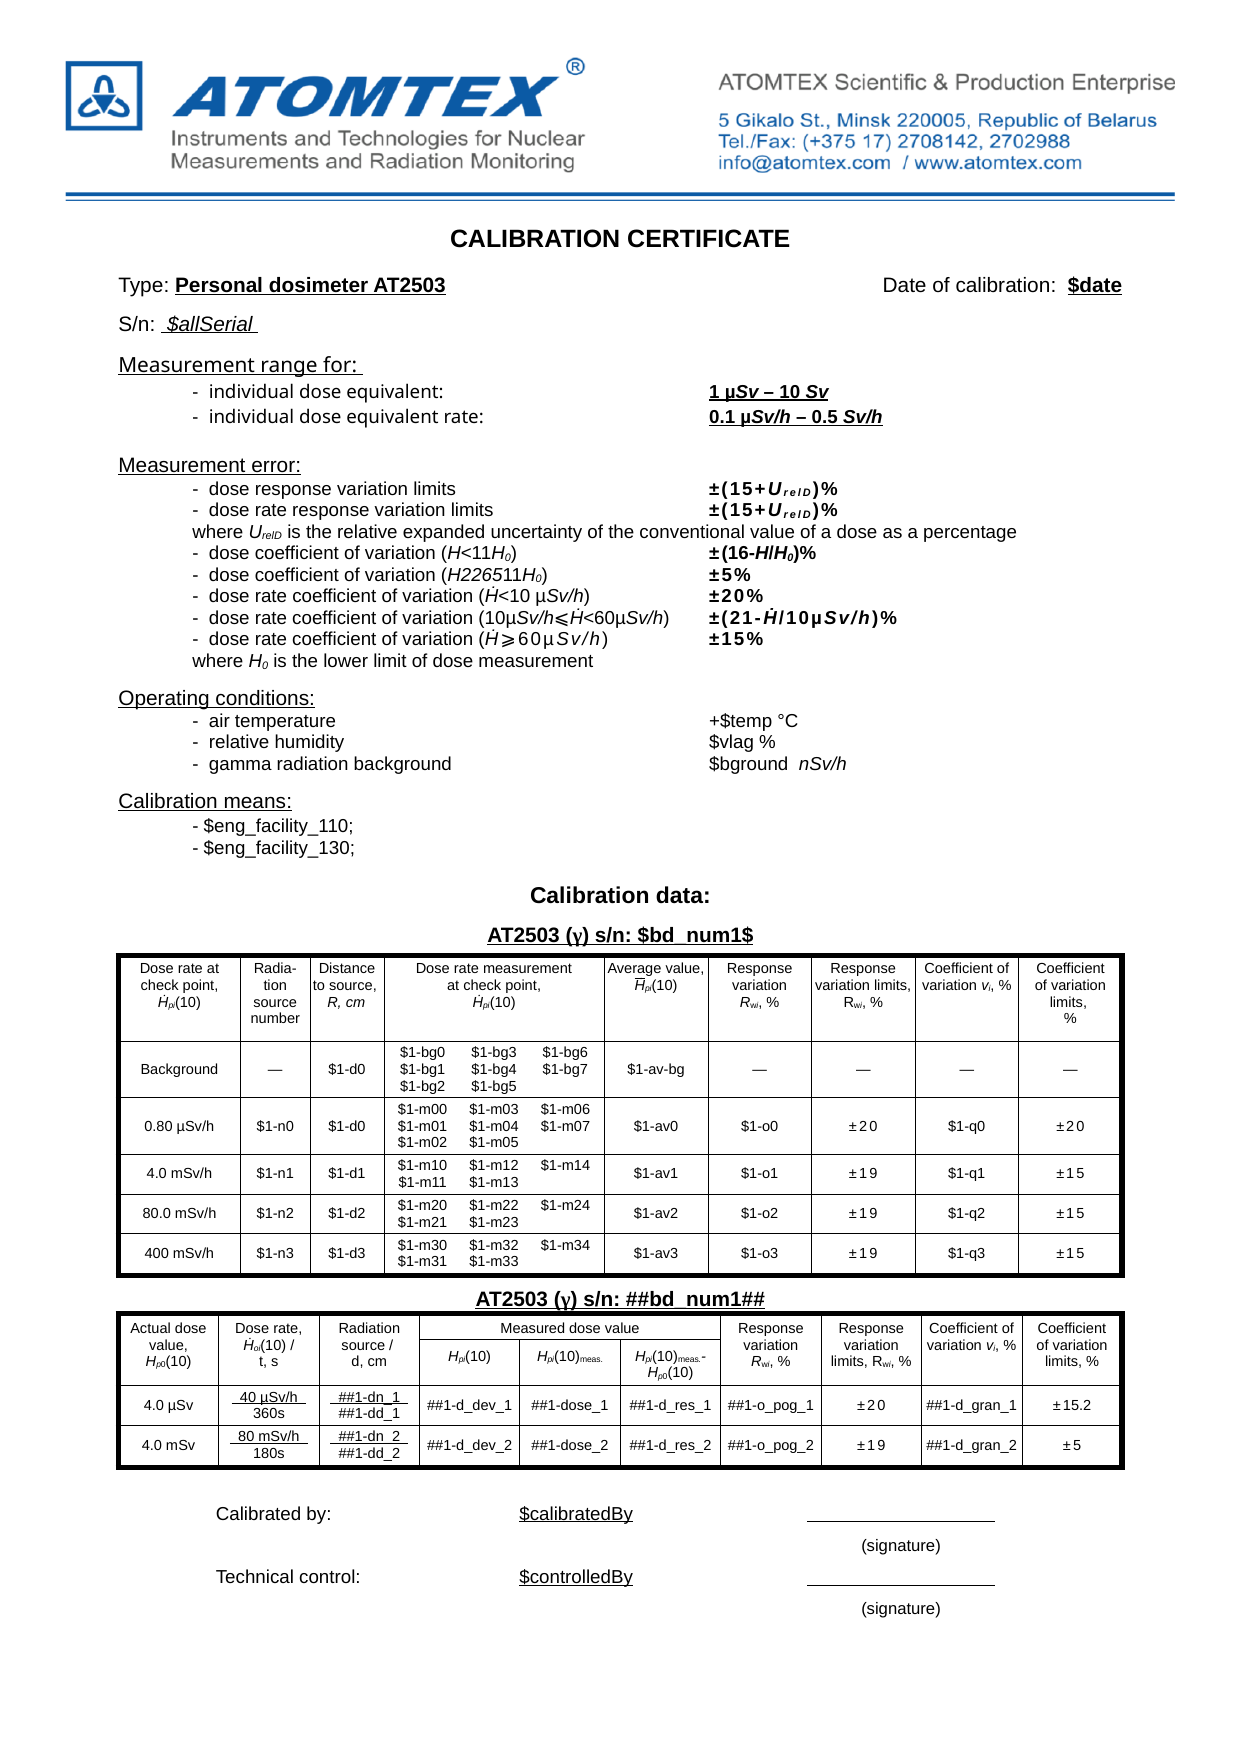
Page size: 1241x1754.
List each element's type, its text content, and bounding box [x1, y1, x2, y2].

table_cell Dose rate at check point, Ḣpi(10) [121, 958, 240, 1041]
table_cell ##1-dose_1 [520, 1386, 620, 1425]
table_header Calibrated by: [210, 1497, 513, 1530]
table_cell ##1-dn_1 ##1-dd_1 [320, 1386, 419, 1425]
table_cell Distance to source, R, сm [311, 958, 384, 1041]
table_header AT2503 (γ) s/n: $bd_num1$ [118, 909, 1122, 953]
table_cell $1-d0 [311, 1042, 384, 1097]
table_cell 4.0 mSv [121, 1426, 218, 1464]
table_cell ±19 [812, 1234, 915, 1273]
text - dose response variation limits ±(15+UrelD)% - dose rate response variation limits ±(15+UrelD)% where UrelD is the relative expanded uncertainty of the conventional value of a dose as a percentage [118, 477, 1122, 542]
text Calibration means: - $eng_facility_110; - $eng_facility_130; [118, 789, 1122, 882]
table_cell $1-av3 [605, 1234, 708, 1273]
table_cell [210, 1593, 513, 1624]
text Measurement error: [118, 453, 1122, 477]
table_cell ##1-d_gran_2 [922, 1426, 1022, 1464]
table_cell [514, 1530, 771, 1560]
table_cell ±15 [1019, 1234, 1119, 1273]
table_cell ##1-o_pog_1 [721, 1386, 821, 1425]
table_cell 80 mSv/h 180s [219, 1426, 319, 1464]
text Measurement range for: - individual dose equivalent: 1 µSv – 10 Sv - individual dose equivalent rate: 0.1 µSv/h – 0.5 Sv/h [118, 350, 1122, 453]
table_cell 4.0 µSv [121, 1386, 218, 1425]
text Operating conditions: - air temperature +$temp °C - relative humidity $vlag % - gamma radiation background $bground nSv/h [118, 686, 1122, 774]
table_cell [514, 1593, 771, 1624]
text Calibration data: [118, 882, 1122, 908]
table_cell $1-o0 [709, 1098, 811, 1154]
table_cell 40 µSv/h 360s [219, 1386, 319, 1425]
text - dose coefficient of variation (H<11H0) ±(16-H/H0)% - dose coefficient of variation (H226511H0) ±5% - dose rate coefficient of variation (Ḣ<10 µSv/h) ±20% - dose rate coefficient of variation (10µSv/h⩽Ḣ<60µSv/h) ±(21-Ḣ/10µSv/h)% - dose rate coefficient of variation (Ḣ⩾60µSv/h) ±15% where H0 is the lower limit of dose measurement [118, 542, 1122, 671]
table_cell 80.0 mSv/h [121, 1195, 240, 1233]
table_cell $1-av-bg [605, 1042, 708, 1097]
table_cell $1-q0 [916, 1098, 1018, 1154]
table_cell Technical control: [210, 1560, 513, 1593]
table_cell ±20 [822, 1386, 921, 1425]
table_cell Average value, Ḣpi(10) [605, 958, 708, 1041]
table_cell — [1019, 1042, 1119, 1097]
table_cell (signature) [771, 1593, 1030, 1624]
table_cell ##1-d_dev_1 [420, 1386, 519, 1425]
table_cell — [916, 1042, 1018, 1097]
table_cell 4.0 mSv/h [121, 1155, 240, 1193]
table_cell $1-d2 [311, 1195, 384, 1233]
table_cell Radia-tion source number [241, 958, 310, 1041]
table_cell [771, 1560, 1030, 1593]
table_cell ±20 [812, 1098, 915, 1154]
table_cell Radiation source / d, cm [320, 1316, 419, 1385]
table_cell $1-m20 $1-m21 $1-m22 $1-m23 $1-m24 [385, 1195, 604, 1233]
table_header $calibratedBy [514, 1497, 771, 1530]
table_cell $1-q2 [916, 1195, 1018, 1233]
table_cell $1-bg0 $1-bg1 $1-bg2 $1-bg3 $1-bg4 $1-bg5 $1-bg6 $1-bg7 [385, 1042, 604, 1097]
table_cell Coefficient of variation vi, % [916, 958, 1018, 1041]
table_cell ±15.2 [1023, 1386, 1119, 1425]
table_cell Response variation Rwi, % [709, 958, 811, 1041]
table_cell [210, 1530, 513, 1560]
table_cell $1-n1 [241, 1155, 310, 1193]
table_cell $1-n2 [241, 1195, 310, 1233]
table_cell — [709, 1042, 811, 1097]
table_cell Actual dose value, Hp0(10) [121, 1316, 218, 1385]
table_cell ##1-dose_2 [520, 1426, 620, 1464]
table_cell $1-d1 [311, 1155, 384, 1193]
table_cell ##1-d_gran_1 [922, 1386, 1022, 1425]
table_cell $1-av1 [605, 1155, 708, 1193]
text CALIBRATION CERTIFICATE [118, 224, 1122, 253]
table_cell Hpi(10)meas. [520, 1340, 620, 1385]
table_cell Background [121, 1042, 240, 1097]
table_cell $1-n3 [241, 1234, 310, 1273]
table_cell ±15 [1019, 1155, 1119, 1193]
table_cell Hpi(10)meas.-Hp0(10) [621, 1340, 720, 1385]
table_cell ±5 [1023, 1426, 1119, 1464]
table_cell 400 mSv/h [121, 1234, 240, 1273]
table_cell ##1-d_res_2 [621, 1426, 720, 1464]
table_cell (signature) [771, 1530, 1030, 1560]
table_cell ±19 [812, 1155, 915, 1193]
table_cell $controlledBy [514, 1560, 771, 1593]
table_cell ##1-d_res_1 [621, 1386, 720, 1425]
table_cell $1-q3 [916, 1234, 1018, 1273]
table_cell Measured dose value [420, 1316, 720, 1339]
table_cell ##1-dn_2 ##1-dd_2 [320, 1426, 419, 1464]
table_cell Dose rate, Ḣoi(10) / t, s [219, 1316, 319, 1385]
table_cell $1-o2 [709, 1195, 811, 1233]
table_cell ±20 [1019, 1098, 1119, 1154]
table_cell Coefficient of variation limits, % [1019, 958, 1119, 1041]
text Type: Personal dosimeter AT2503 Date of calibration: $date [118, 273, 1122, 297]
table_cell ±19 [812, 1195, 915, 1233]
table_cell Response variation limits, Rwi, % [812, 958, 915, 1041]
table_cell ±15 [1019, 1195, 1119, 1233]
table_cell $1-m00 $1-m01 $1-m02 $1-m03 $1-m04 $1-m05 $1-m06 $1-m07 [385, 1098, 604, 1154]
table_cell Response variation limits, Rwi, % [822, 1316, 921, 1385]
table_cell $1-av0 [605, 1098, 708, 1154]
text S/n: $allSerial [118, 311, 1122, 335]
table_cell Coefficient of variation vi, % [922, 1316, 1022, 1385]
table_cell $1-m30 $1-m31 $1-m32 $1-m33 $1-m34 [385, 1234, 604, 1273]
table_cell ±19 [822, 1426, 921, 1464]
table_cell — [812, 1042, 915, 1097]
table_cell $1-o3 [709, 1234, 811, 1273]
table_cell $1-d0 [311, 1098, 384, 1154]
table_cell 0.80 µSv/h [121, 1098, 240, 1154]
table_cell Dose rate measurement at check point, Ḣpi(10) [385, 958, 604, 1041]
table_cell $1-o1 [709, 1155, 811, 1193]
table_header [771, 1497, 1030, 1530]
table_cell $1-n0 [241, 1098, 310, 1154]
table_cell Hpi(10) [420, 1340, 519, 1385]
table_cell $1-m10 $1-m11 $1-m12 $1-m13 $1-m14 [385, 1155, 604, 1193]
table_cell $1-q1 [916, 1155, 1018, 1193]
table_cell ##1-o_pog_2 [721, 1426, 821, 1464]
table_cell — [241, 1042, 310, 1097]
table_cell Response variation Rwi, % [721, 1316, 821, 1385]
table_cell ##1-d_dev_2 [420, 1426, 519, 1464]
table_cell Coefficient of variation limits, % [1023, 1316, 1119, 1385]
table_header AT2503 (γ) s/n: ##bd_num1## [118, 1278, 1122, 1311]
table_cell $1-d3 [311, 1234, 384, 1273]
table_cell $1-av2 [605, 1195, 708, 1233]
